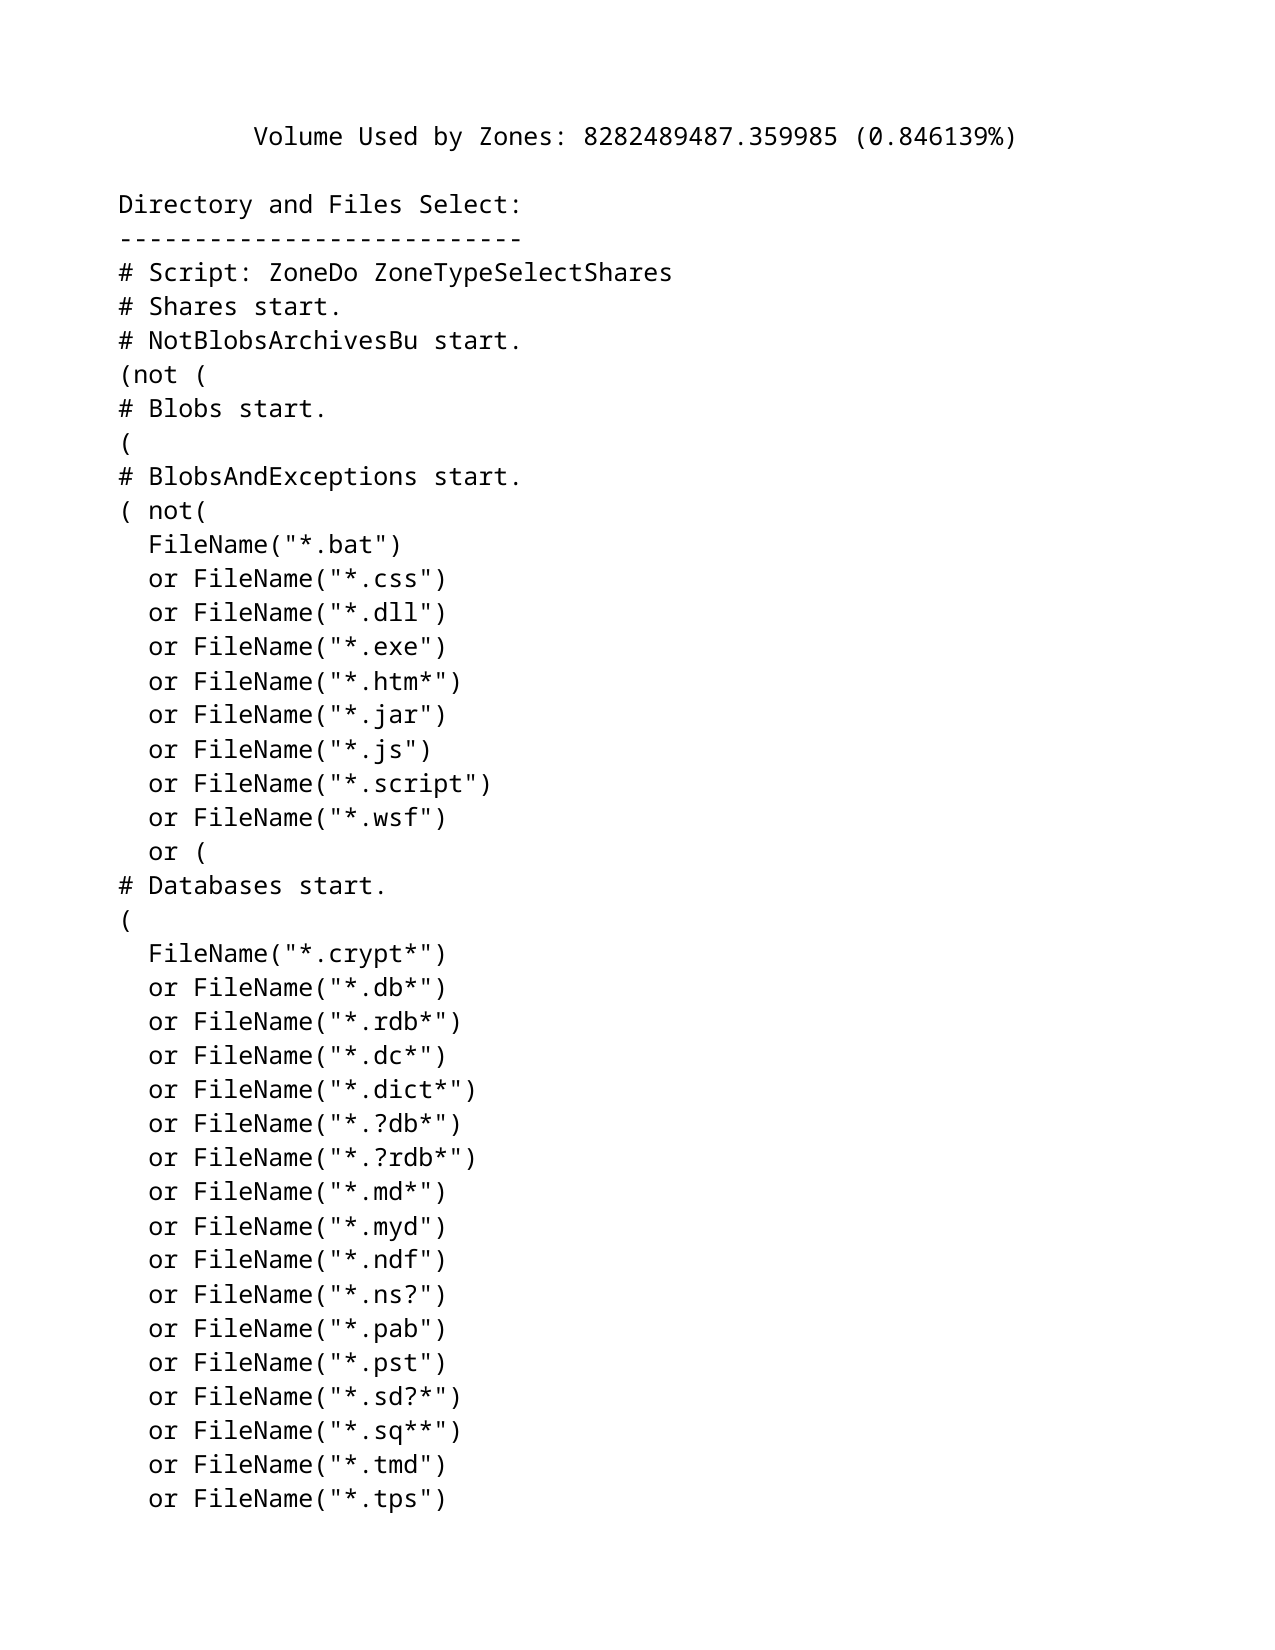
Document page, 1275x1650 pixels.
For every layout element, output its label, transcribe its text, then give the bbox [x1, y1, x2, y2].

text or FileName("*.wsf") [118, 799, 1157, 833]
text or FileName("*.sq**") [118, 1412, 1157, 1447]
text or FileName("*.tps") [118, 1481, 1157, 1515]
text # BlobsAndExceptions start. [118, 459, 1157, 493]
text --------------------------- [118, 220, 1157, 254]
text or FileName("*.jar") [118, 697, 1157, 731]
text or FileName("*.js") [118, 731, 1157, 765]
text or FileName("*.dll") [118, 595, 1157, 629]
text or FileName("*.?db*") [118, 1106, 1157, 1140]
text ( not( [118, 493, 1157, 527]
text or FileName("*.ns?") [118, 1276, 1157, 1310]
text # Blobs start. [118, 391, 1157, 425]
text # NotBlobsArchivesBu start. [118, 322, 1157, 357]
text or FileName("*.rdb*") [118, 1004, 1157, 1038]
text # Script: ZoneDo ZoneTypeSelectShares [118, 254, 1157, 288]
text or ( [118, 833, 1157, 867]
text or FileName("*.?rdb*") [118, 1140, 1157, 1174]
text or FileName("*.ndf") [118, 1242, 1157, 1276]
text or FileName("*.md*") [118, 1174, 1157, 1208]
text FileName("*.bat") [118, 527, 1157, 561]
text or FileName("*.pab") [118, 1310, 1157, 1344]
text Volume Used by Zones: 8282489487.359985 (0.846139%) [118, 118, 1157, 152]
text or FileName("*.script") [118, 765, 1157, 799]
text or FileName("*.pst") [118, 1344, 1157, 1378]
text or FileName("*.htm*") [118, 663, 1157, 697]
text or FileName("*.tmd") [118, 1447, 1157, 1481]
text (not ( [118, 357, 1157, 391]
text or FileName("*.db*") [118, 970, 1157, 1004]
text or FileName("*.dc*") [118, 1038, 1157, 1072]
text # Databases start. [118, 867, 1157, 902]
text FileName("*.crypt*") [118, 936, 1157, 970]
text # Shares start. [118, 288, 1157, 322]
text ( [118, 425, 1157, 459]
text or FileName("*.exe") [118, 629, 1157, 663]
text or FileName("*.css") [118, 561, 1157, 595]
text Directory and Files Select: [118, 186, 1157, 220]
text ( [118, 902, 1157, 936]
text or FileName("*.myd") [118, 1208, 1157, 1242]
text or FileName("*.dict*") [118, 1072, 1157, 1106]
text or FileName("*.sd?*") [118, 1378, 1157, 1412]
